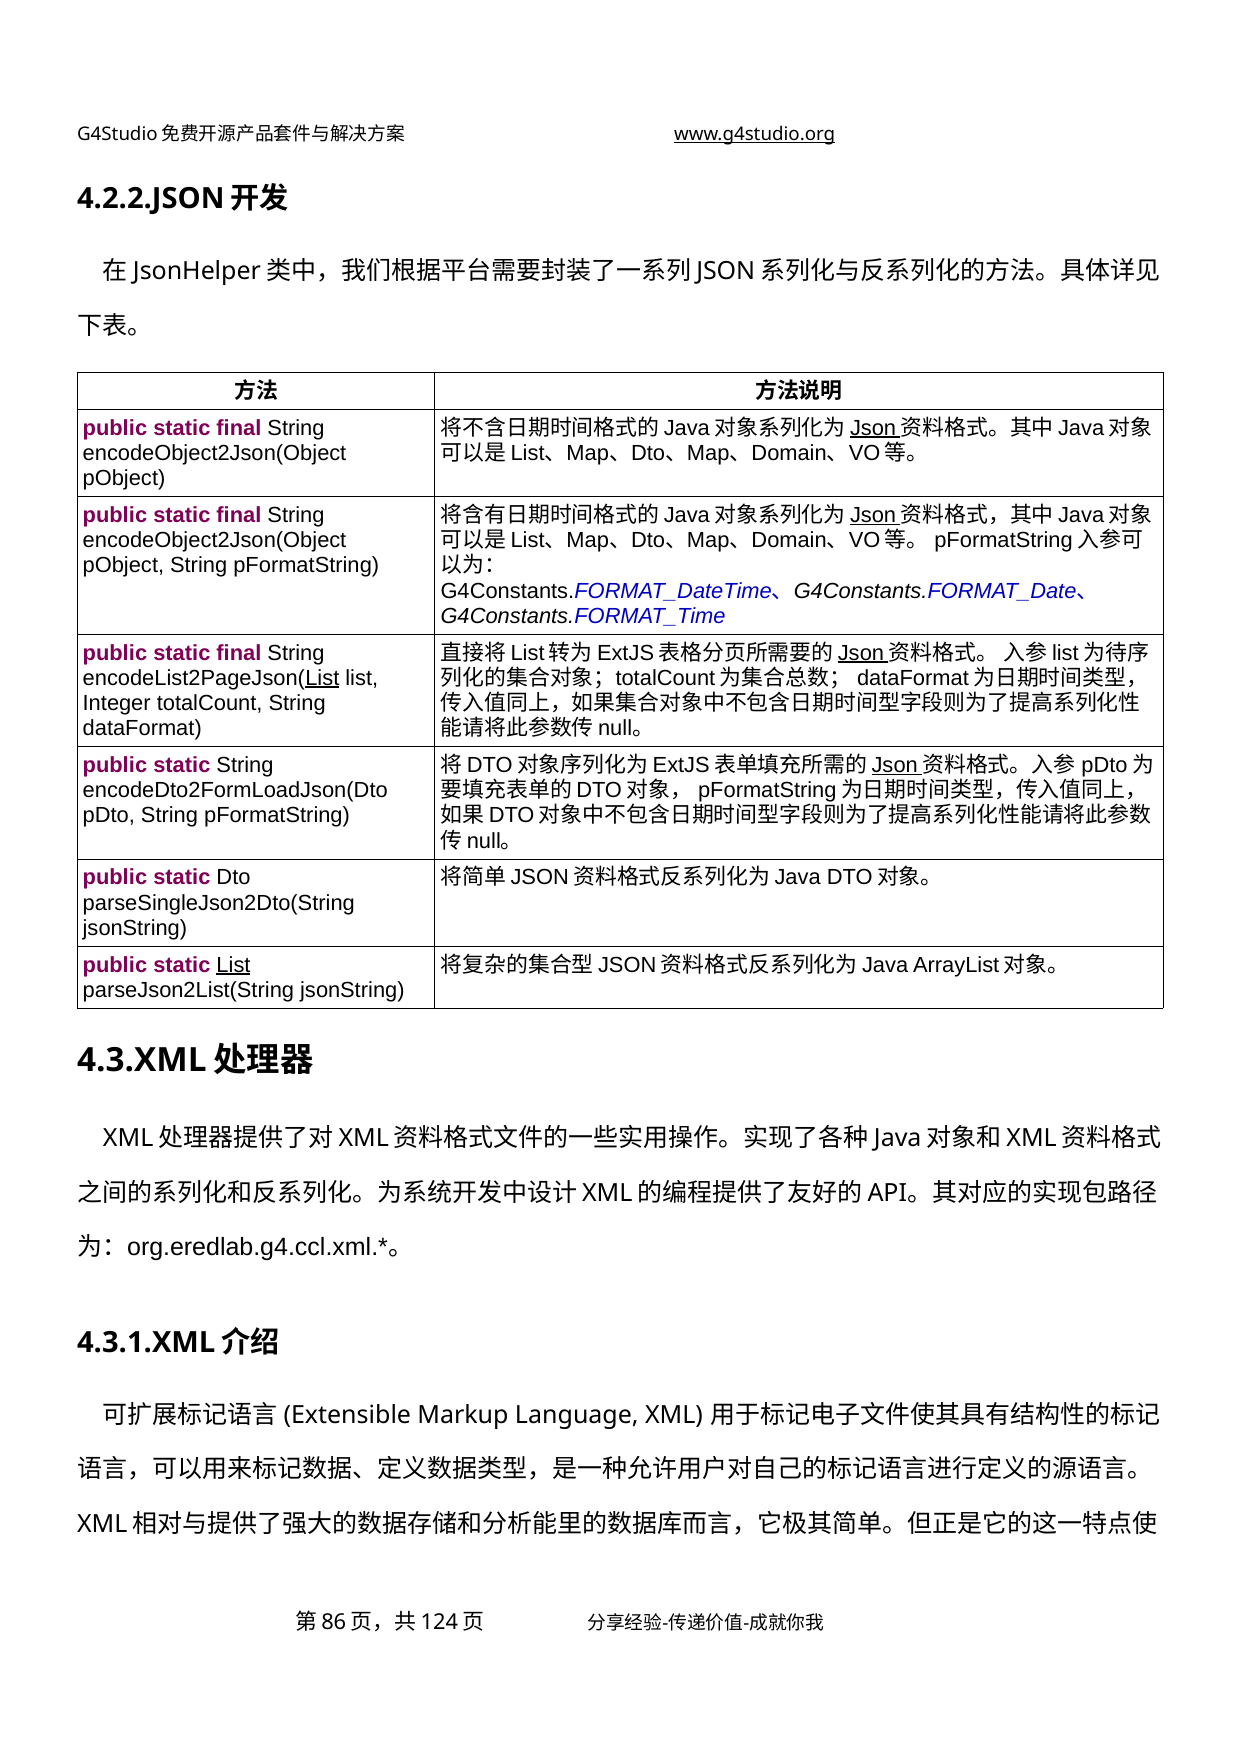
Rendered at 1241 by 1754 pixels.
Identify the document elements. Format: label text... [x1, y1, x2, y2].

table_cell public static String encodeDto2FormLoadJson(Dto pDto, String pFormatString) [78, 747, 434, 858]
table_header 方法说明 [435, 373, 1163, 409]
text 在JsonHelper类中，我们根据平台需要封装了一系列JSON系列化与反系列化的方法。具体详见下表。 [77, 251, 1163, 341]
table_cell 直接将List转为ExtJS表格分页所需要的Json资料格式。 入参list为待序列化的集合对象；totalCount为集合总数； dataFormat为日期时间类型，传入值同上，如果集合对象中不包含日期时间型字段则为了提高系列化性能请将此参数传null。 [435, 635, 1163, 746]
table_cell public static final String encodeObject2Json(Object pObject, String pFormatString) [78, 497, 434, 634]
table_header 方法 [78, 373, 434, 409]
text 可扩展标记语言 (Extensible Markup Language, XML) 用于标记电子文件使其具有结构性的标记语言，可以用来标记数据、定义数据类型，是一种允许用户对自己的标记语言进行定义的源语言。 XML相对与提供了强大的数据存储和分析能里的数据库而言，它极其简单。但正是它的这一特点使 [77, 1394, 1163, 1539]
table_cell public static Dto parseSingleJson2Dto(String jsonString) [78, 860, 434, 946]
table_cell 将简单JSON资料格式反系列化为Java DTO对象。 [435, 860, 1163, 946]
table_cell public static final String encodeObject2Json(Object pObject) [78, 410, 434, 496]
table_cell 将DTO对象序列化为ExtJS表单填充所需的Json资料格式。入参 pDto为要填充表单的DTO对象， pFormatString为日期时间类型，传入值同上，如果DTO对象中不包含日期时间型字段则为了提高系列化性能请将此参数传null。 [435, 747, 1163, 858]
table_cell public static List parseJson2List(String jsonString) [78, 947, 434, 1008]
subtitle 4.3.XML处理器 [77, 1033, 1163, 1081]
table_cell public static final String encodeList2PageJson(List list, Integer totalCount, String dataFormat) [78, 635, 434, 746]
table_cell 将含有日期时间格式的Java对象系列化为Json资料格式，其中Java对象可以是List、Map、Dto、Map、Domain、VO等。 pFormatString入参可以为：G4Constants.FORMAT_DateTime、G4Constants.FORMAT_Date、 G4Constants.FORMAT_Time [435, 497, 1163, 634]
text XML处理器提供了对XML资料格式文件的一些实用操作。实现了各种Java对象和XML资料格式之间的系列化和反系列化。为系统开发中设计XML的编程提供了友好的API。其对应的实现包路径为：org.eredlab.g4.ccl.xml.*。 [77, 1118, 1163, 1263]
table_cell 将复杂的集合型JSON资料格式反系列化为Java ArrayList对象。 [435, 947, 1163, 1008]
subtitle 4.2.2.JSON开发 [77, 175, 1163, 217]
subtitle 4.3.1.XML介绍 [77, 1318, 1163, 1361]
table_cell 将不含日期时间格式的Java对象系列化为Json资料格式。其中Java对象可以是List、Map、Dto、Map、Domain、VO等。 [435, 410, 1163, 496]
